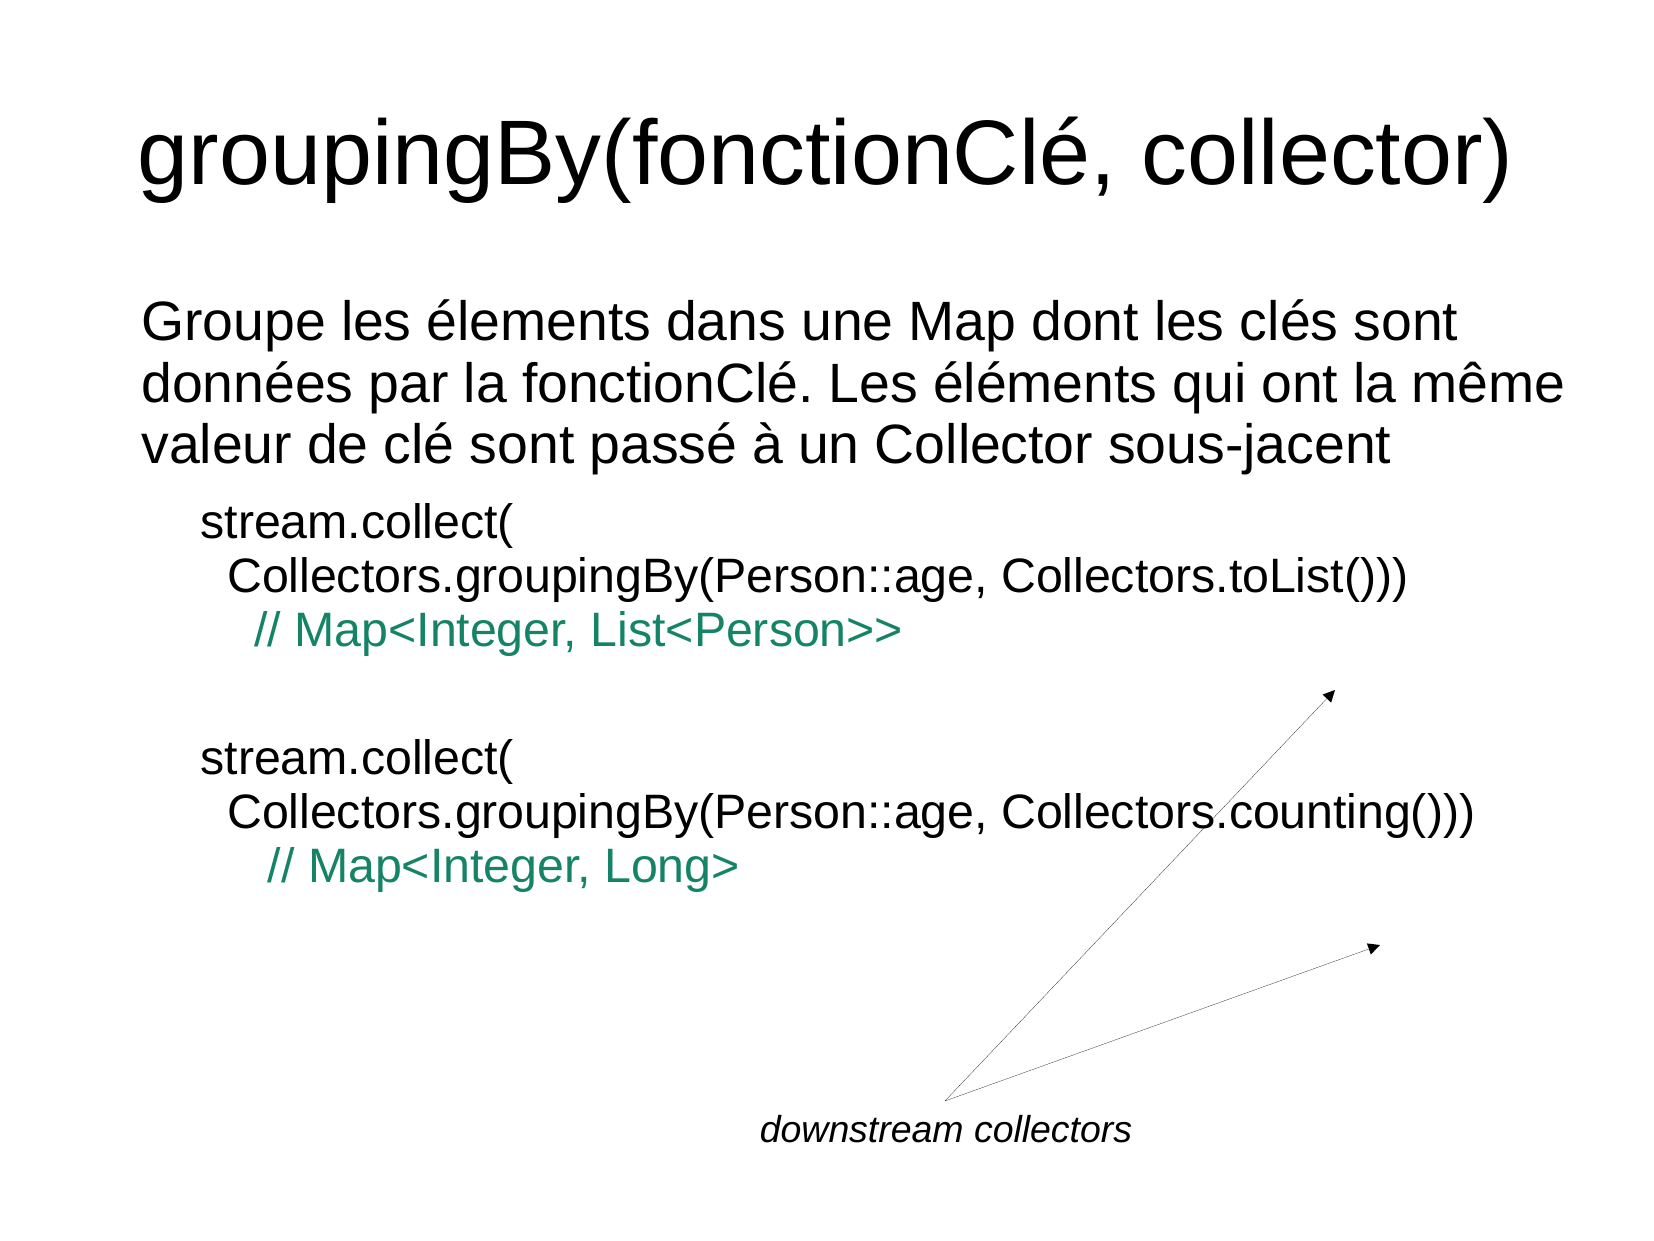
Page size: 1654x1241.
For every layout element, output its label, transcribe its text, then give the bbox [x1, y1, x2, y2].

text_box downstream collectors [745, 1100, 1148, 1158]
list Groupe les élements dans une Map dont les clés sont données par la fonctionClé. Les éléments qui ont la même valeur de clé sont passé à un Collector sous-jacent stream.collect( Collectors.groupingBy(Person::age, Collectors.toList())) // Map<Integer, List<Person>> stream.collect( Collectors.groupingBy(Person::age, Collectors.counting())) // Map<Integer, Long> [82, 290, 1571, 1126]
title groupingBy(fonctionClé, collector) [82, 49, 1571, 257]
